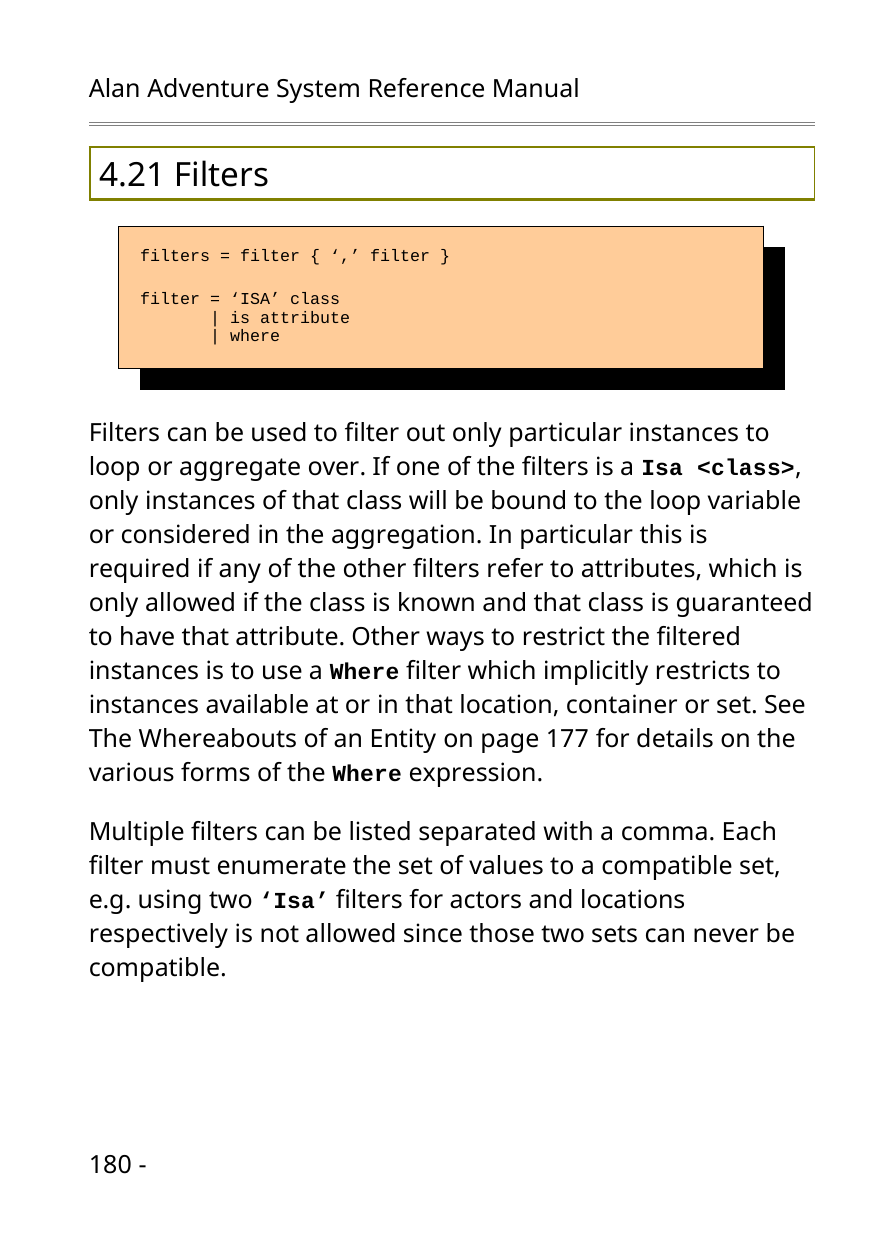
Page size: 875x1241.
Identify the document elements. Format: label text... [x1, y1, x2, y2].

text filters = filter { ‘,’ filter } [119, 227, 763, 266]
text Multiple filters can be listed separated with a comma. Each filter must enumerate the set of values to a compatible set, e.g. using two ‘Isa’ filters for actors and locations respectively is not allowed since those two sets can never be compatible. [88, 814, 815, 984]
text filter = ‘ISA’ class | is attribute | where [119, 269, 763, 368]
subtitle Filters [91, 148, 814, 198]
text Filters can be used to filter out only particular instances to loop or aggregate over. If one of the filters is a Isa <class>, only instances of that class will be bound to the loop variable or considered in the aggregation. In particular this is required if any of the other filters refer to attributes, which is only allowed if the class is known and that class is guaranteed to have that attribute. Other ways to restrict the filtered instances is to use a Where filter which implicitly restricts to instances available at or in that location, container or set. See The Whereabouts of an Entity on page 141 for details on the various forms of the Where expression. [88, 415, 815, 789]
